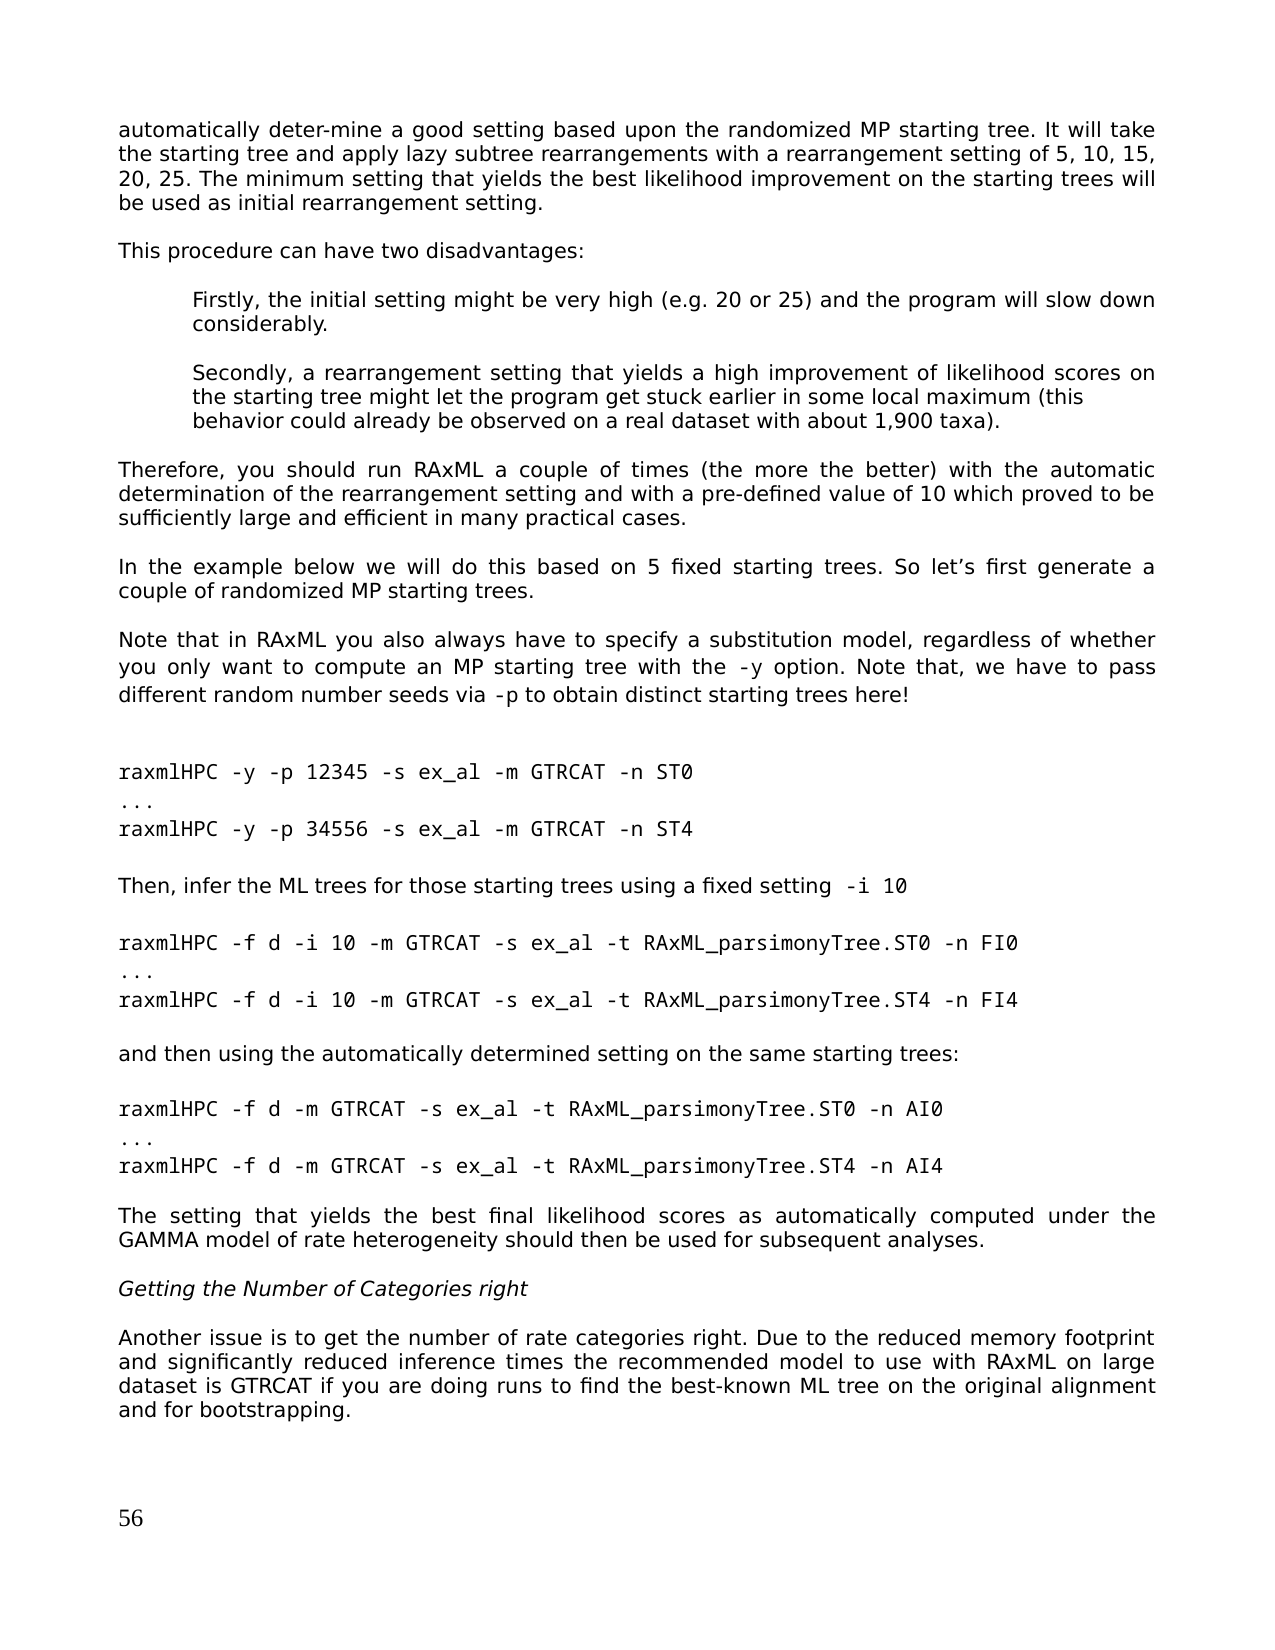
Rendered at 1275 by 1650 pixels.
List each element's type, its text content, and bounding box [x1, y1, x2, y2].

text The setting that yields the best final likelihood scores as automatically computed under the GAMMA model of rate heterogeneity should then be used for subsequent analyses. [118, 1204, 1157, 1253]
text and then using the automatically determined setting on the same starting trees: [118, 1042, 1157, 1066]
text raxmlHPC -f d -i 10 -m GTRCAT -s ex_al -t RAxML_parsimonyTree.ST0 -n FI0 [118, 928, 1157, 957]
text raxmlHPC -y -p 34556 -s ex_al -m GTRCAT -n ST4 [118, 814, 1157, 843]
text In the example below we will do this based on 5 fixed starting trees. So let’s first generate a couple of randomized MP starting trees. [118, 555, 1157, 603]
text ... [118, 1123, 1157, 1151]
text Then, infer the ML trees for those starting trees using a fixed setting -i 10 [118, 871, 1157, 900]
text Getting the Number of Categories right [118, 1277, 1157, 1301]
text Therefore, you should run RAxML a couple of times (the more the better) with the automatic determination of the rearrangement setting and with a pre-defined value of 10 which proved to be sufficiently large and efficient in many practical cases. [118, 458, 1157, 531]
text ... [118, 786, 1157, 814]
text raxmlHPC -f d -i 10 -m GTRCAT -s ex_al -t RAxML_parsimonyTree.ST4 -n FI4 [118, 985, 1157, 1013]
text ... [118, 957, 1157, 985]
text Secondly, a rearrangement setting that yields a high improvement of likelihood scores on the starting tree might let the program get stuck earlier in some local maximum (this [192, 361, 1157, 409]
text raxmlHPC -f d -m GTRCAT -s ex_al -t RAxML_parsimonyTree.ST4 -n AI4 [118, 1151, 1157, 1180]
text raxmlHPC -y -p 12345 -s ex_al -m GTRCAT -n ST0 [118, 757, 1157, 786]
text raxmlHPC -f d -m GTRCAT -s ex_al -t RAxML_parsimonyTree.ST0 -n AI0 [118, 1094, 1157, 1123]
text Firstly, the initial setting might be very high (e.g. 20 or 25) and the program will slow down considerably. [192, 288, 1157, 337]
text This procedure can have two disadvantages: [118, 239, 1157, 264]
text automatically deter-mine a good setting based upon the randomized MP starting tree. It will take the starting tree and apply lazy subtree rearrangements with a rearrangement setting of 5, 10, 15, 20, 25. The minimum setting that yields the best likelihood improvement on the starting trees will be used as initial rearrangement setting. [118, 118, 1157, 215]
text behavior could already be observed on a real dataset with about 1,900 taxa). [118, 409, 1157, 434]
text Another issue is to get the number of rate categories right. Due to the reduced memory footprint and significantly reduced inference times the recommended model to use with RAxML on large dataset is GTRCAT if you are doing runs to find the best-known ML tree on the original alignment and for bootstrapping. [118, 1326, 1157, 1423]
text Note that in RAxML you also always have to specify a substitution model, regardless of whether you only want to compute an MP starting tree with the -y option. Note that, we have to pass different random number seeds via -p to obtain distinct starting trees here! [118, 628, 1157, 709]
